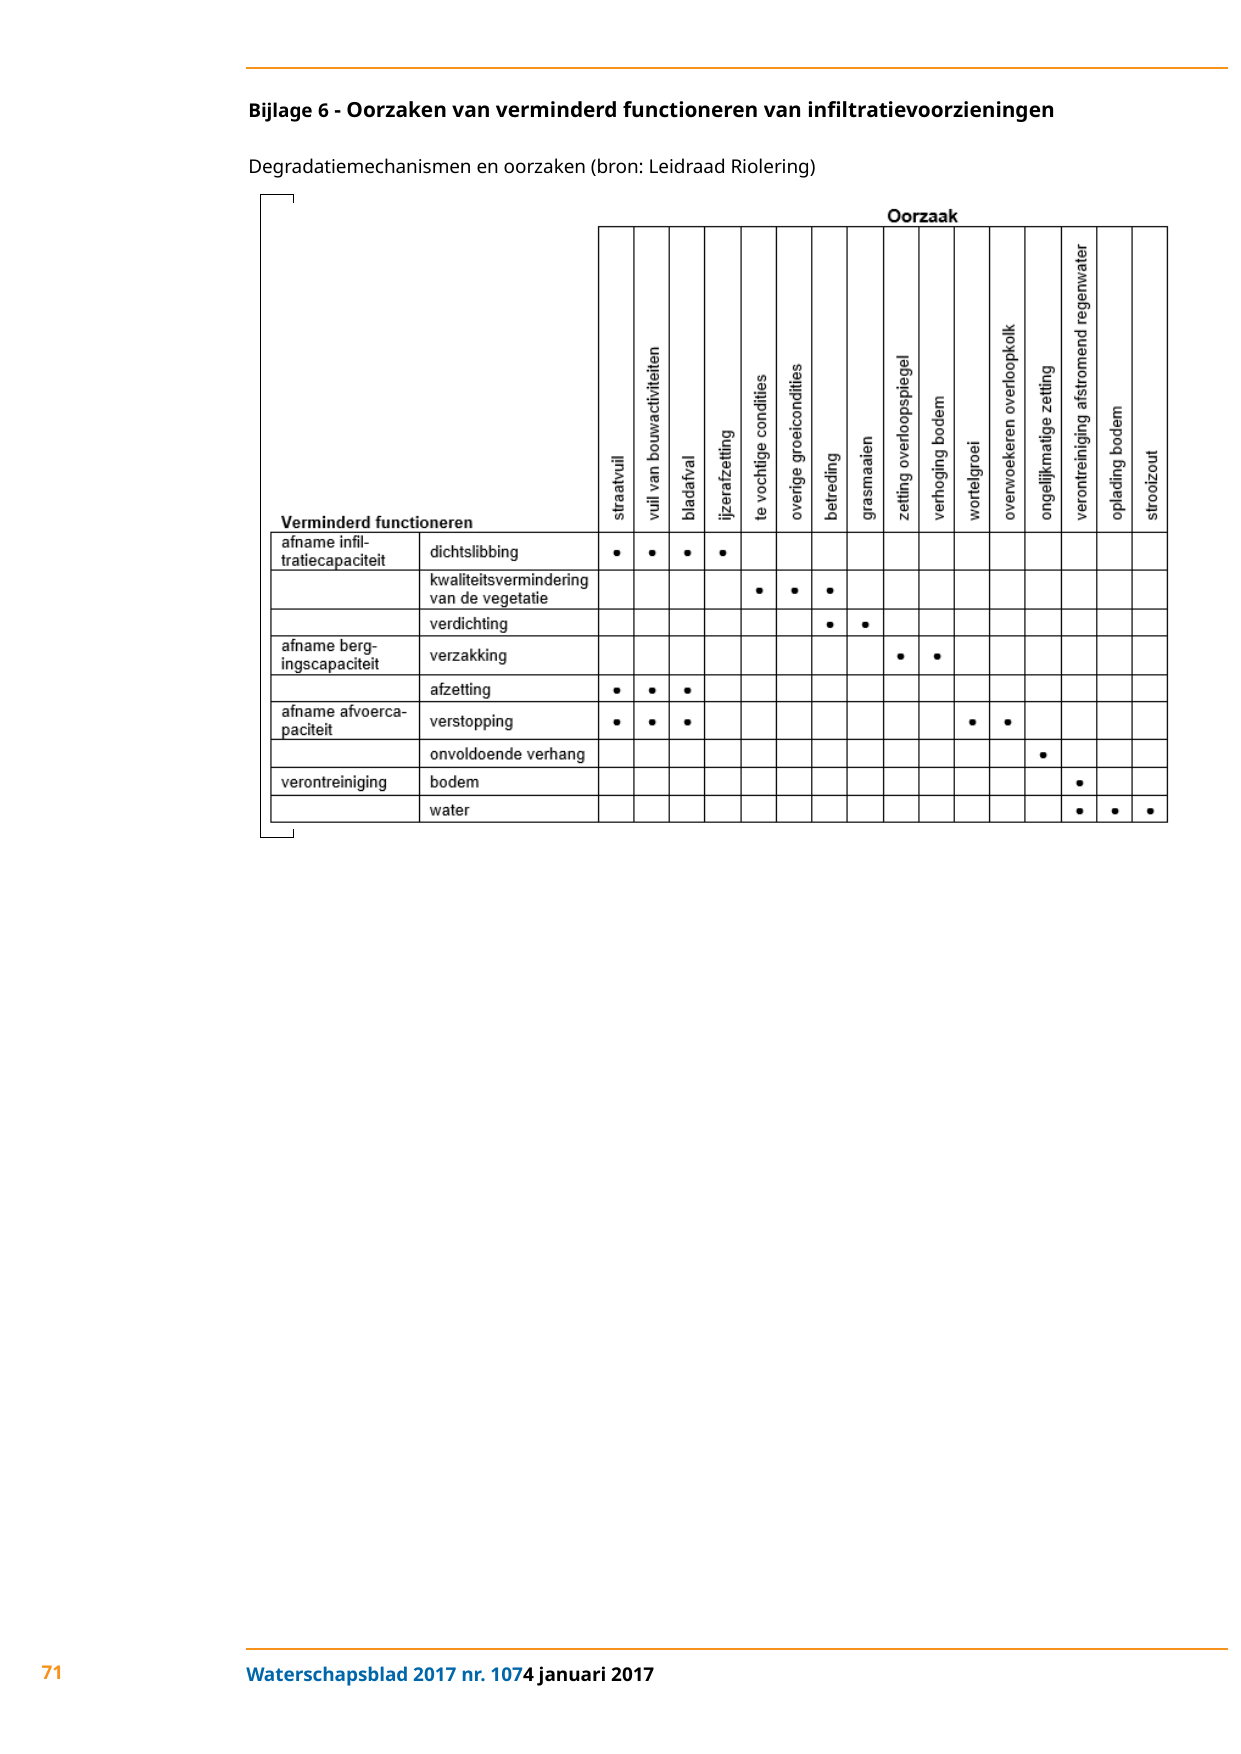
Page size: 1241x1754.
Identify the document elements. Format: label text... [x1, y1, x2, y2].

text Degradatiemechanismen en oorzaken (bron: Leidraad Riolering) [248, 153, 1152, 179]
text Bijlage 6 - Oorzaken van verminderd functioneren van infiltratievoorzieningen [248, 95, 1152, 123]
picture [41, 47, 231, 172]
picture [268, 203, 1173, 829]
